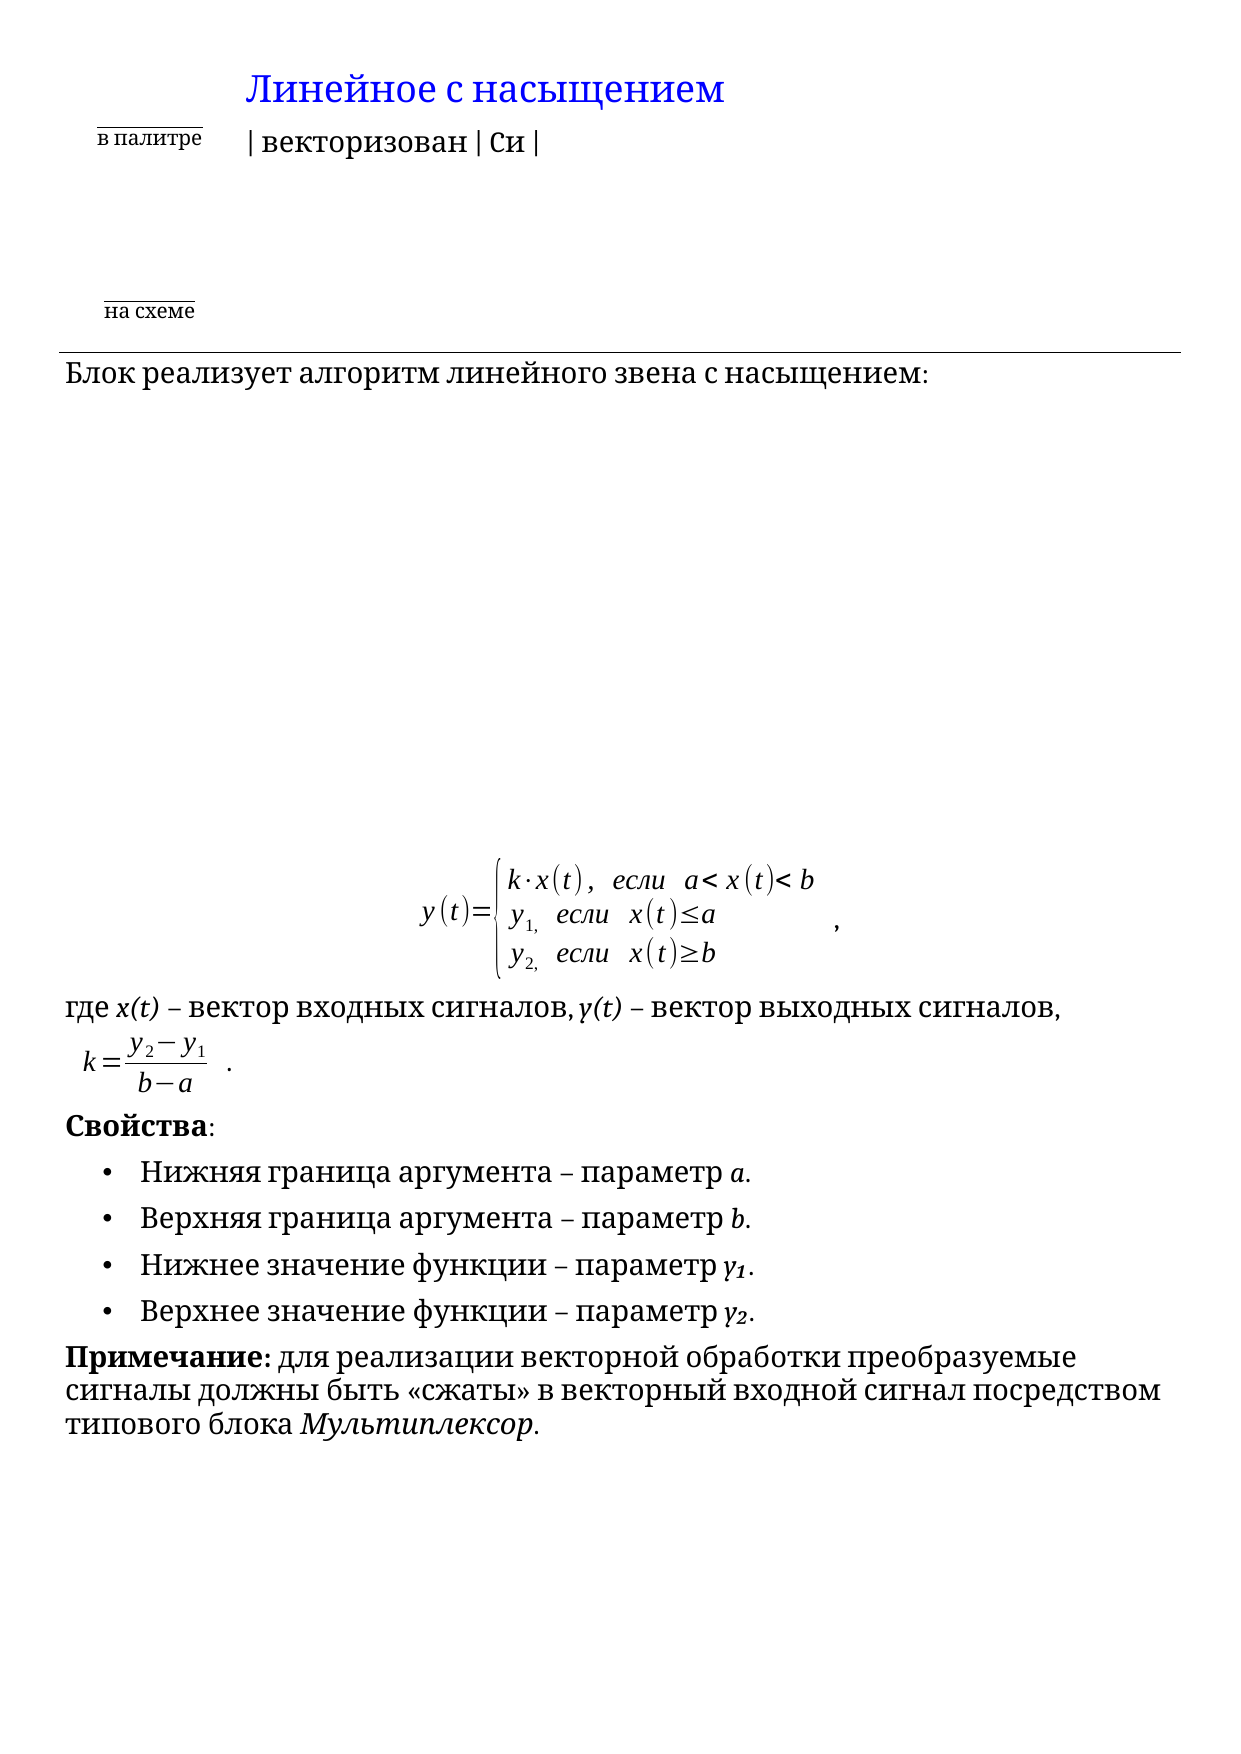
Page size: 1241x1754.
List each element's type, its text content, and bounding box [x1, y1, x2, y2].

table_header [59, 59, 240, 121]
table_cell на схеме [59, 294, 240, 352]
table_cell Блок реализует алгоритм линейного звена с насыщением: , где x(t) – вектор входных сигналов, y(t) – вектор выходных сигналов,. Свойства: Нижняя граница аргумента – параметр a. Верхняя граница аргумента – параметр b. Нижнее значение функции – параметр y₁. Верхнее значение функции – параметр y₂. Примечание: для реализации векторной обработки преобразуемые сигналы должны быть «сжаты» в векторный входной сигнал посредством типового блока Мультиплексор. [59, 353, 1181, 1460]
table_cell [240, 294, 1181, 352]
table_cell [240, 178, 1181, 294]
table_cell в палитре [59, 121, 240, 178]
table_cell | векторизован | Cи | [240, 121, 1181, 178]
table_cell [59, 178, 240, 294]
table_header Линейное с насыщением [240, 59, 1181, 121]
